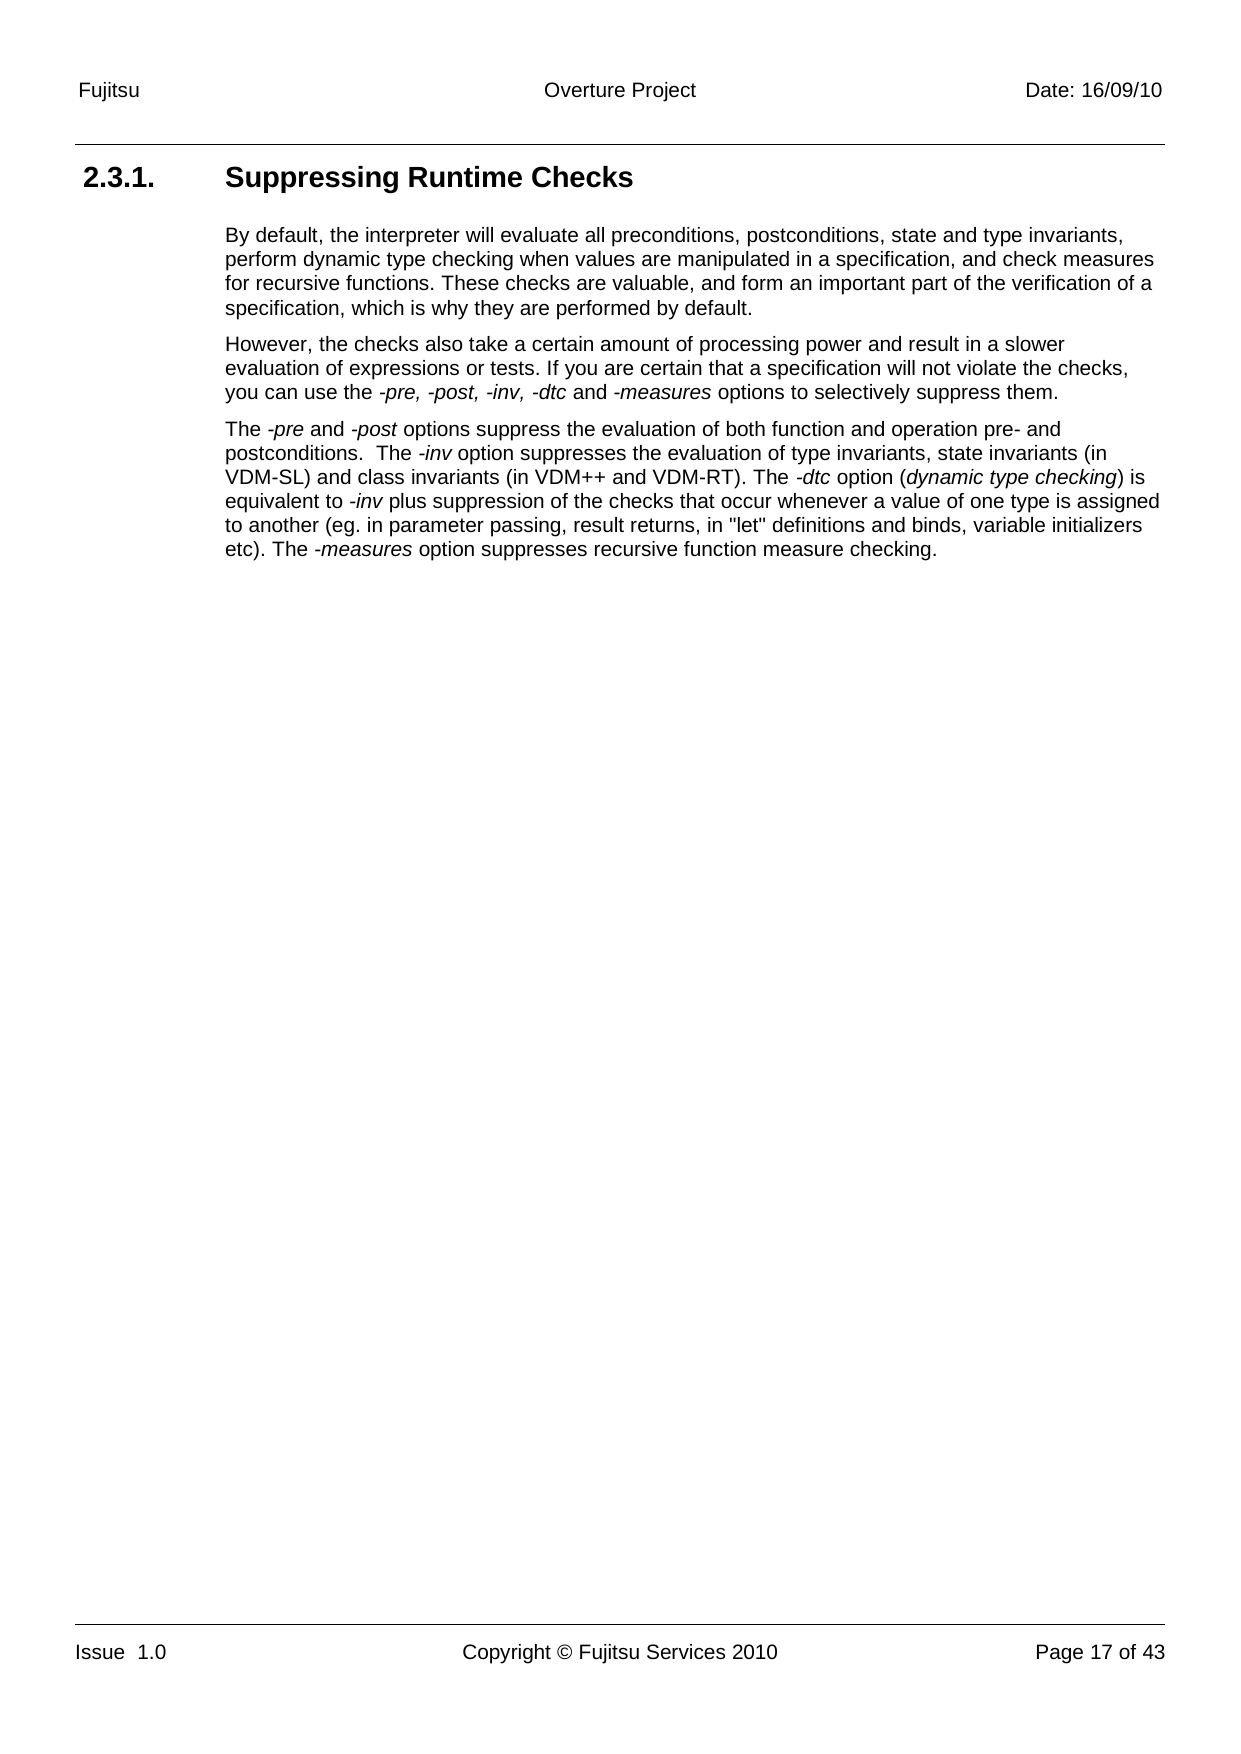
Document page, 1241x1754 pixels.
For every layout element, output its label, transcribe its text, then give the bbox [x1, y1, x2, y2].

text By default, the interpreter will evaluate all preconditions, postconditions, state and type invariants, perform dynamic type checking when values are manipulated in a specification, and check measures for recursive functions. These checks are valuable, and form an important part of the verification of a specification, which is why they are performed by default. [225, 223, 1165, 319]
text However, the checks also take a certain amount of processing power and result in a slower evaluation of expressions or tests. If you are certain that a specification will not violate the checks, you can use the -pre, -post, -inv, -dtc and -measures options to selectively suppress them. [225, 332, 1165, 404]
subtitle Suppressing Runtime Checks [75, 160, 1165, 193]
text The -pre and -post options suppress the evaluation of both function and operation pre- and postconditions. The -inv option suppresses the evaluation of type invariants, state invariants (in VDM-SL) and class invariants (in VDM++ and VDM-RT). The -dtc option (dynamic type checking) is equivalent to -inv plus suppression of the checks that occur whenever a value of one type is assigned to another (eg. in parameter passing, result returns, in "let" definitions and binds, variable initializers etc). The -measures option suppresses recursive function measure checking. [225, 417, 1165, 561]
